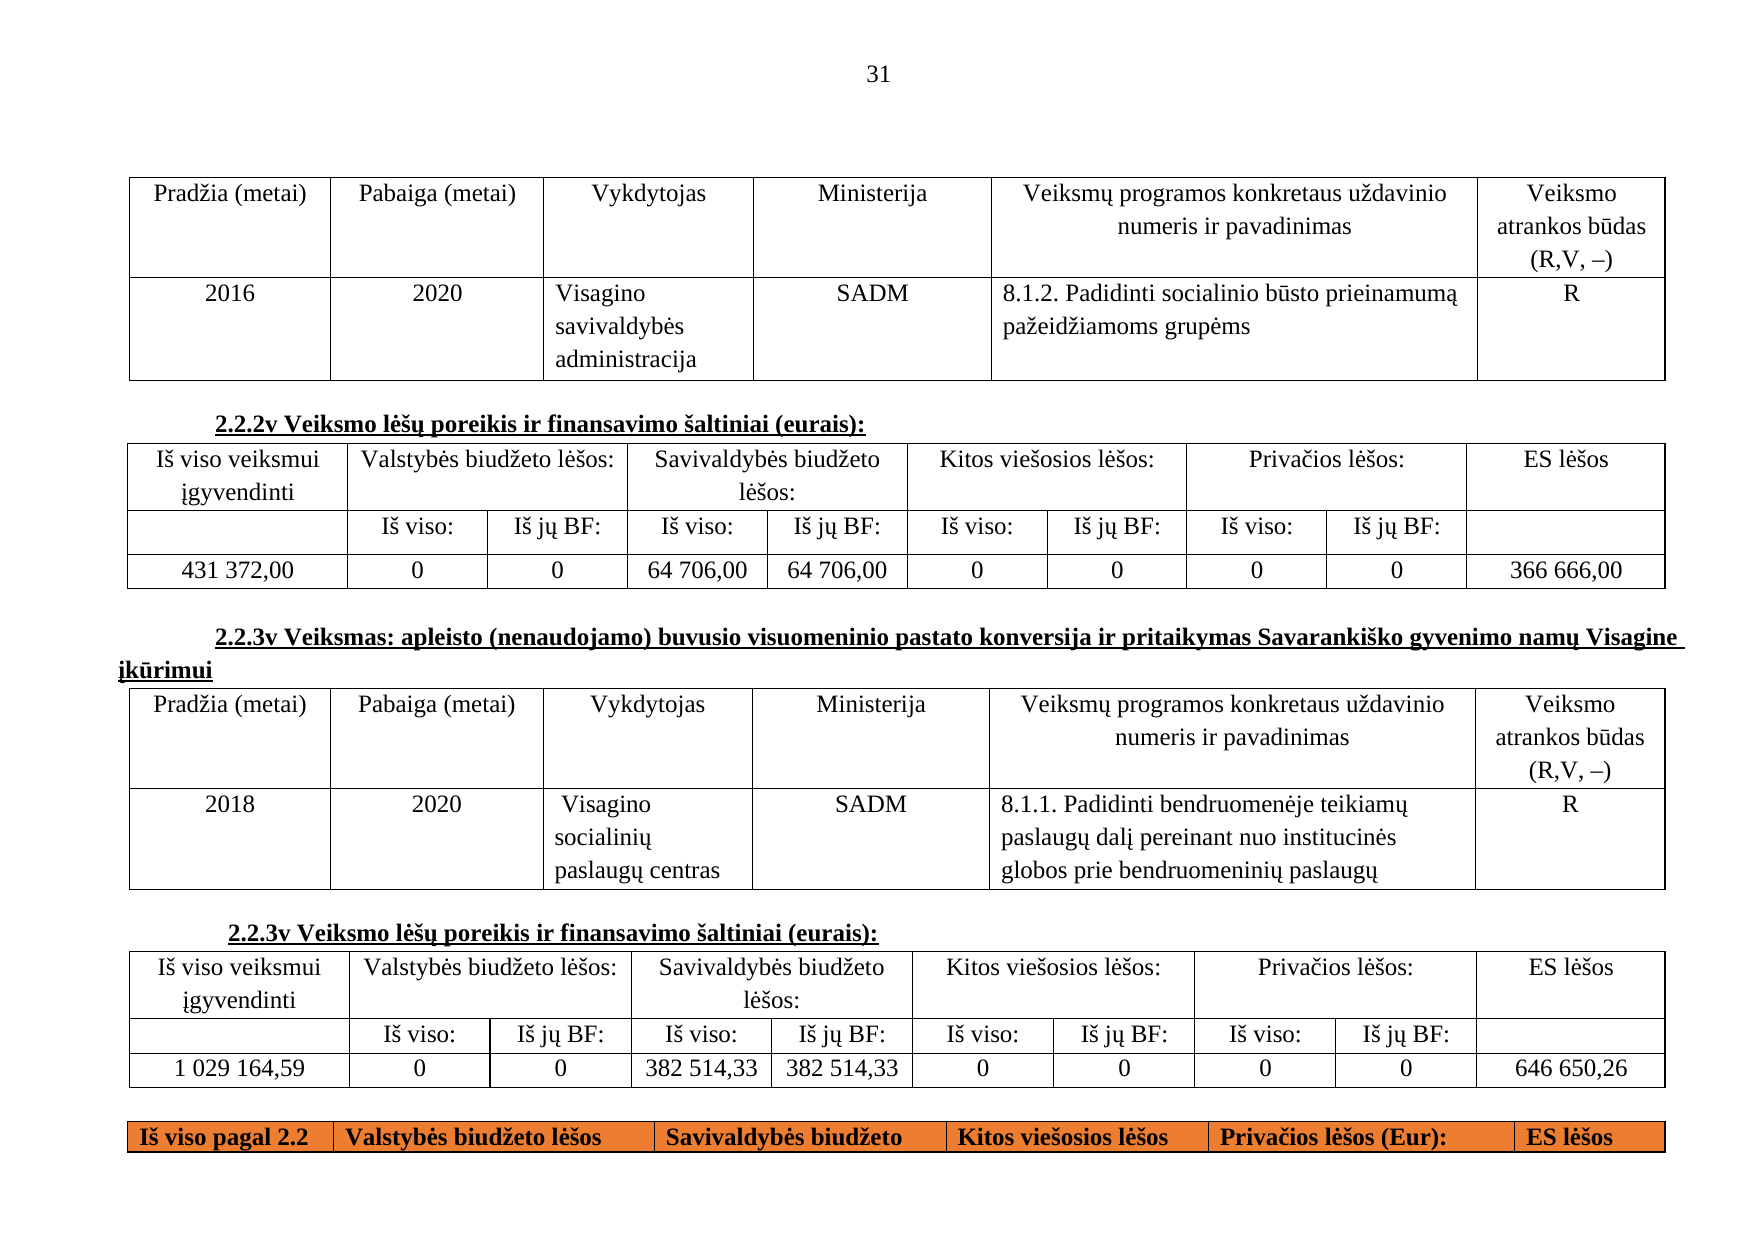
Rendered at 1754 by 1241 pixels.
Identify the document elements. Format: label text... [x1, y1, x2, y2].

text 2.2.3v Veiksmas: apleisto (nenaudojamo) buvusio visuomeninio pastato konversija ir pritaikymas Savarankiško gyvenimo namų Visagine įkūrimui [118, 622, 1751, 684]
table_cell 64 706,00 [768, 555, 907, 588]
table_cell Iš viso: [908, 511, 1047, 554]
table_header Valstybės biudžeto lėšos [334, 1122, 654, 1151]
table_header Pradžia (metai) [130, 689, 330, 788]
table_cell 0 [908, 555, 1047, 588]
table_cell 1 029 164,59 [130, 1054, 349, 1087]
table_cell [1477, 1019, 1664, 1052]
table_cell 8.1.2. Padidinti socialinio būsto prieinamumą pažeidžiamoms grupėms [992, 278, 1477, 380]
table_cell 382 514,33 [632, 1054, 771, 1087]
text 2.2.2v Veiksmo lėšų poreikis ir finansavimo šaltiniai (eurais): [118, 409, 1639, 438]
table_cell Iš viso: [632, 1019, 771, 1052]
table_cell R [1478, 278, 1664, 380]
table_header Veiksmo atrankos būdas (R,V, –) [1478, 178, 1664, 277]
table_cell Iš viso: [350, 1019, 489, 1052]
table_cell Iš jų BF: [1054, 1019, 1194, 1052]
table_header Savivaldybės biudžeto lėšos: [628, 444, 907, 510]
table_cell Iš viso: [1195, 1019, 1335, 1052]
table_header Kitos viešosios lėšos: [908, 444, 1186, 510]
table_cell [130, 1019, 349, 1052]
table_header Savivaldybės biudžeto lėšos: [632, 952, 912, 1018]
table_cell 0 [348, 555, 487, 588]
table_header Ministerija [754, 178, 991, 277]
table_cell 2020 [331, 278, 543, 380]
table_header Vykdytojas [544, 178, 753, 277]
table_cell Iš viso: [348, 511, 487, 554]
table_header Pradžia (metai) [130, 178, 330, 277]
table_cell Iš jų BF: [1336, 1019, 1476, 1052]
table_cell Visagino savivaldybės administracija [544, 278, 753, 380]
table_cell Visagino socialinių paslaugų centras [544, 789, 752, 888]
table_cell Iš viso: [628, 511, 767, 554]
table_header Iš viso veiksmui įgyvendinti [130, 952, 349, 1018]
table_cell 366 666,00 [1467, 555, 1664, 588]
table_cell 0 [1336, 1054, 1476, 1087]
table_header Veiksmo atrankos būdas (R,V, –) [1476, 689, 1664, 788]
table_cell Iš jų BF: [488, 511, 627, 554]
table_cell 0 [350, 1054, 489, 1087]
text 2.2.3v Veiksmo lėšų poreikis ir finansavimo šaltiniai (eurais): [118, 918, 1639, 947]
table_header Privačios lėšos (Eur): [1209, 1122, 1514, 1151]
table_header ES lėšos [1515, 1122, 1664, 1151]
table_cell 0 [1048, 555, 1186, 588]
table_header Privačios lėšos: [1195, 952, 1476, 1018]
table_header Veiksmų programos konkretaus uždavinio numeris ir pavadinimas [992, 178, 1477, 277]
table_header Pabaiga (metai) [331, 689, 543, 788]
table_header Iš viso pagal 2.2 [128, 1122, 333, 1151]
table_cell 382 514,33 [772, 1054, 912, 1087]
table_cell 8.1.1. Padidinti bendruomenėje teikiamų paslaugų dalį pereinant nuo institucinės globos prie bendruomeninių paslaugų [990, 789, 1475, 888]
table_cell 431 372,00 [128, 555, 347, 588]
table_header Pabaiga (metai) [331, 178, 543, 277]
table_header Veiksmų programos konkretaus uždavinio numeris ir pavadinimas [990, 689, 1475, 788]
table_cell Iš jų BF: [491, 1019, 631, 1052]
table_cell Iš viso: [913, 1019, 1053, 1052]
table_header Ministerija [753, 689, 989, 788]
table_cell Iš jų BF: [768, 511, 907, 554]
table_header Vykdytojas [544, 689, 752, 788]
table_cell Iš viso: [1187, 511, 1326, 554]
table_header Kitos viešosios lėšos [947, 1122, 1208, 1151]
table_header ES lėšos [1477, 952, 1664, 1018]
table_cell 0 [1327, 555, 1466, 588]
table_cell [1467, 511, 1664, 554]
table_header Savivaldybės biudžeto [655, 1122, 946, 1151]
table_cell Iš jų BF: [1327, 511, 1466, 554]
table_cell 0 [1187, 555, 1326, 588]
table_cell 0 [1054, 1054, 1194, 1087]
table_cell Iš jų BF: [1048, 511, 1186, 554]
table_header Valstybės biudžeto lėšos: [348, 444, 627, 510]
table_cell [128, 511, 347, 554]
table_header Valstybės biudžeto lėšos: [350, 952, 631, 1018]
table_cell Iš jų BF: [772, 1019, 912, 1052]
table_cell 2020 [331, 789, 543, 888]
table_header Privačios lėšos: [1187, 444, 1466, 510]
table_header Kitos viešosios lėšos: [913, 952, 1194, 1018]
table_cell SADM [753, 789, 989, 888]
table_cell 646 650,26 [1477, 1054, 1664, 1087]
table_cell 0 [913, 1054, 1053, 1087]
table_cell R [1476, 789, 1664, 888]
table_cell SADM [754, 278, 991, 380]
table_header Iš viso veiksmui įgyvendinti [128, 444, 347, 510]
table_cell 0 [488, 555, 627, 588]
table_cell 0 [491, 1054, 631, 1087]
table_cell 2018 [130, 789, 330, 888]
table_header ES lėšos [1467, 444, 1664, 510]
table_cell 64 706,00 [628, 555, 767, 588]
table_cell 2016 [130, 278, 330, 380]
table_cell 0 [1195, 1054, 1335, 1087]
